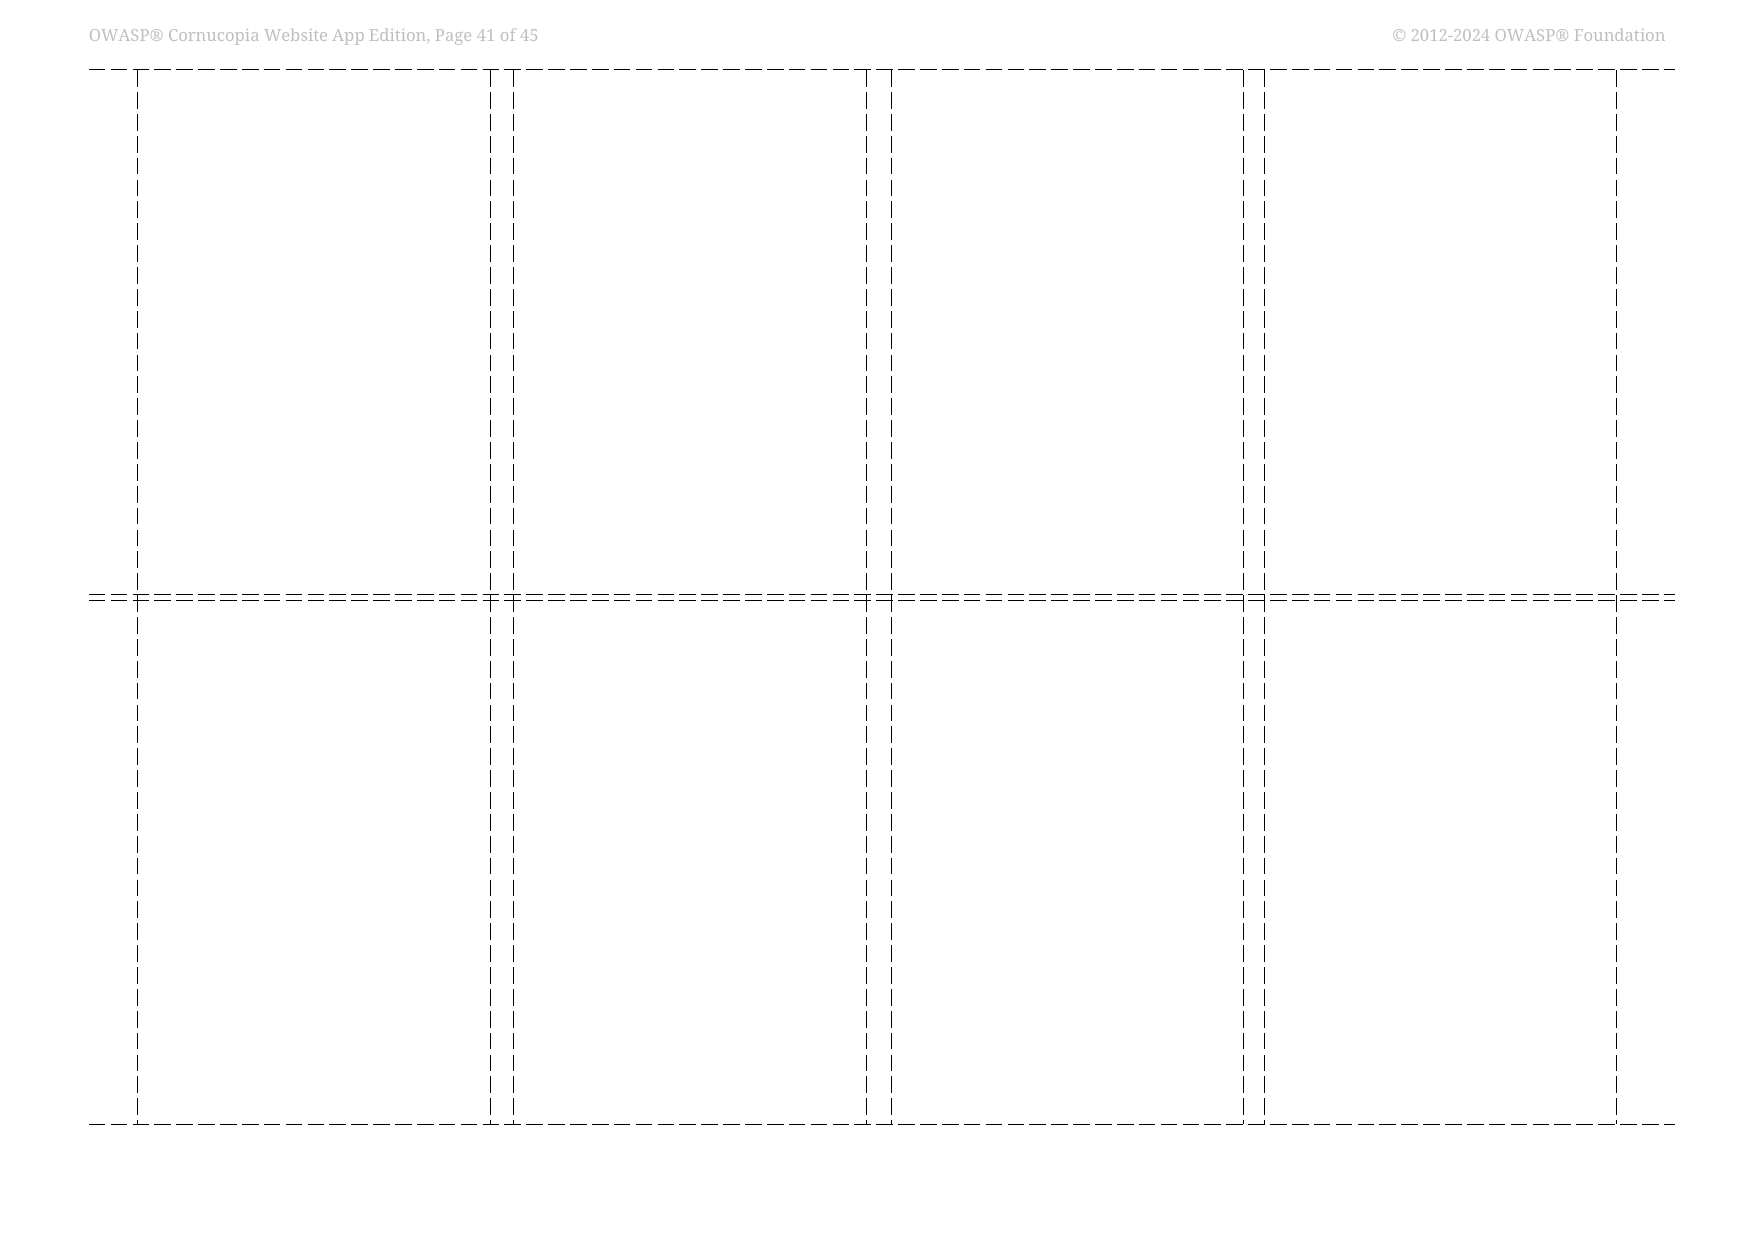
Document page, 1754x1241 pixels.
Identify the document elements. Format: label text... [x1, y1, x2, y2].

table_header [89, 69, 138, 593]
table_header [490, 69, 514, 593]
table_cell [1617, 600, 1674, 1124]
table_header [138, 69, 490, 593]
table_cell [138, 594, 490, 599]
table_header [1617, 69, 1674, 593]
table_cell [138, 600, 490, 1124]
table_cell [1244, 594, 1264, 599]
table_cell [1617, 594, 1674, 599]
table_cell [491, 594, 513, 599]
table_cell [490, 600, 514, 1124]
table_header [1244, 69, 1264, 593]
table_cell [866, 600, 891, 1124]
table_cell [1244, 600, 1264, 1124]
table_cell [89, 600, 138, 1124]
table_cell [891, 600, 1244, 1124]
table_cell [892, 594, 1244, 599]
table_header [866, 69, 891, 593]
table_header [514, 69, 866, 593]
table_cell [514, 594, 866, 599]
table_header [891, 69, 1244, 593]
table_cell [867, 594, 891, 599]
table_cell [1265, 594, 1617, 599]
table_header J [1264, 69, 1617, 593]
table_cell [514, 600, 866, 1124]
table_cell [89, 594, 137, 599]
table_cell [1264, 600, 1617, 1124]
